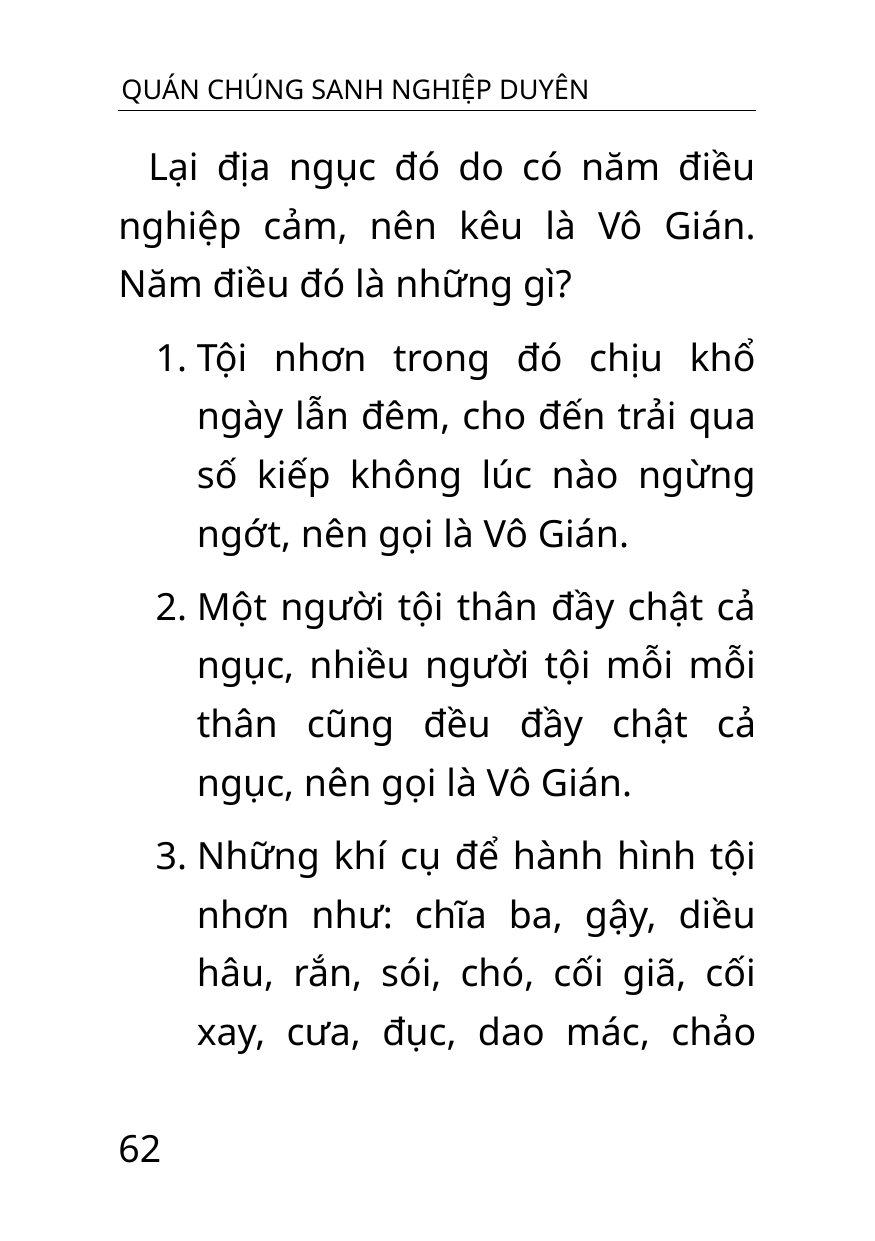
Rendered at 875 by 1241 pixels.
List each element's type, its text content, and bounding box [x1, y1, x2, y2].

list Những khí cụ để hành hình tội nhơn như: chĩa ba, gậy, diều hâu, rắn, sói, chó, cối giã, cối xay, cưa, đục, dao mác, chảo [155, 829, 756, 1056]
list Một người tội thân đầy chật cả ngục, nhiều người tội mỗi mỗi thân cũng đều đầy chật cả ngục, nên gọi là Vô Gián. [155, 580, 756, 807]
text Lại địa ngục đó do có năm điều nghiệp cảm, nên kêu là Vô Gián. Năm điều đó là những gì? [118, 141, 756, 309]
list Tội nhơn trong đó chịu khổ ngày lẫn đêm, cho đến trải qua số kiếp không lúc nào ngừng ngớt, nên gọi là Vô Gián. [155, 331, 756, 558]
